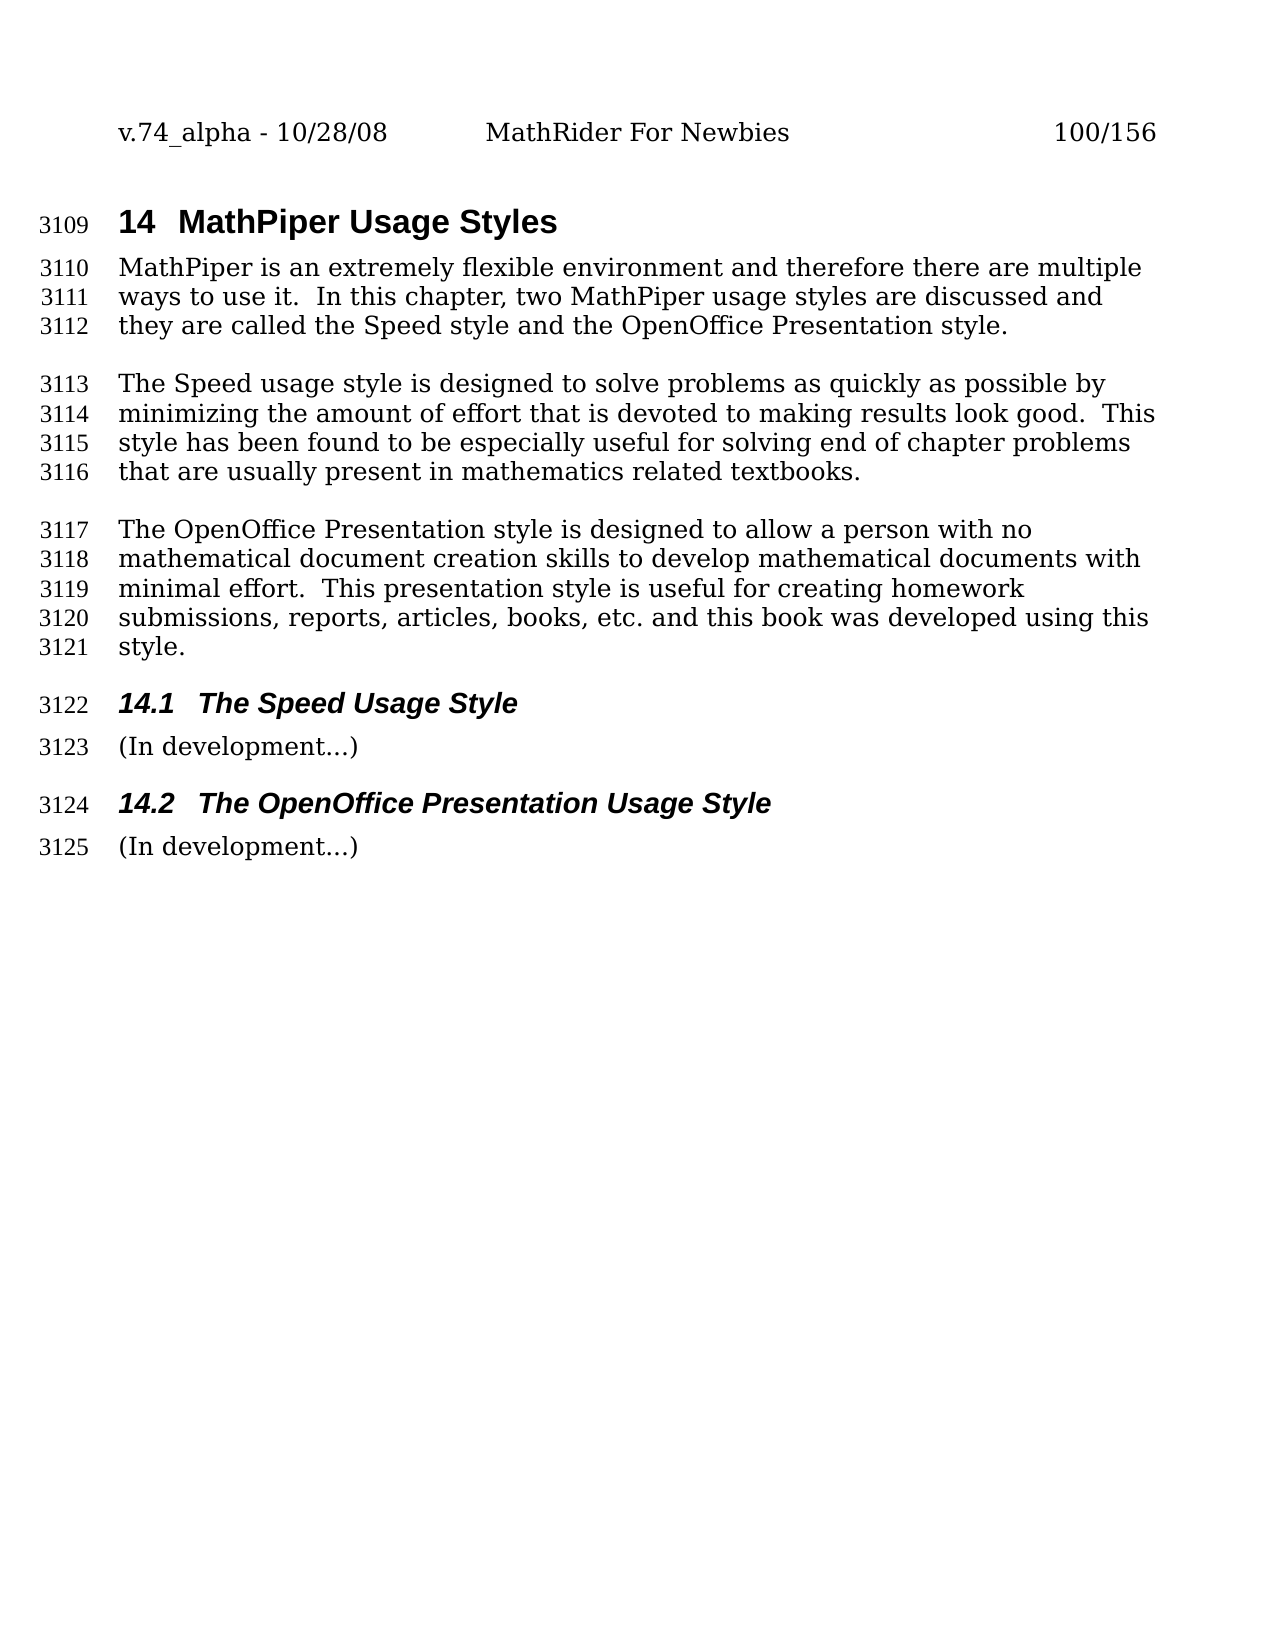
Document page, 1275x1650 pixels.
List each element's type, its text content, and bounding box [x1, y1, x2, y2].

subtitle MathPiper Usage Styles [118, 202, 1157, 240]
subtitle The OpenOffice Presentation Usage Style [118, 786, 1157, 820]
text (In development...) [118, 832, 1157, 862]
text The Speed usage style is designed to solve problems as quickly as possible by minimizing the amount of effort that is devoted to making results look good. This style has been found to be especially useful for solving end of chapter problems that are usually present in mathematics related textbooks. [118, 369, 1157, 486]
subtitle The Speed Usage Style [118, 686, 1157, 720]
text (In development...) [118, 732, 1157, 761]
text MathPiper is an extremely flexible environment and therefore there are multiple ways to use it. In this chapter, two MathPiper usage styles are discussed and they are called the Speed style and the OpenOffice Presentation style. [118, 253, 1157, 340]
text The OpenOffice Presentation style is designed to allow a person with no mathematical document creation skills to develop mathematical documents with minimal effort. This presentation style is useful for creating homework submissions, reports, articles, books, etc. and this book was developed using this style. [118, 515, 1157, 661]
